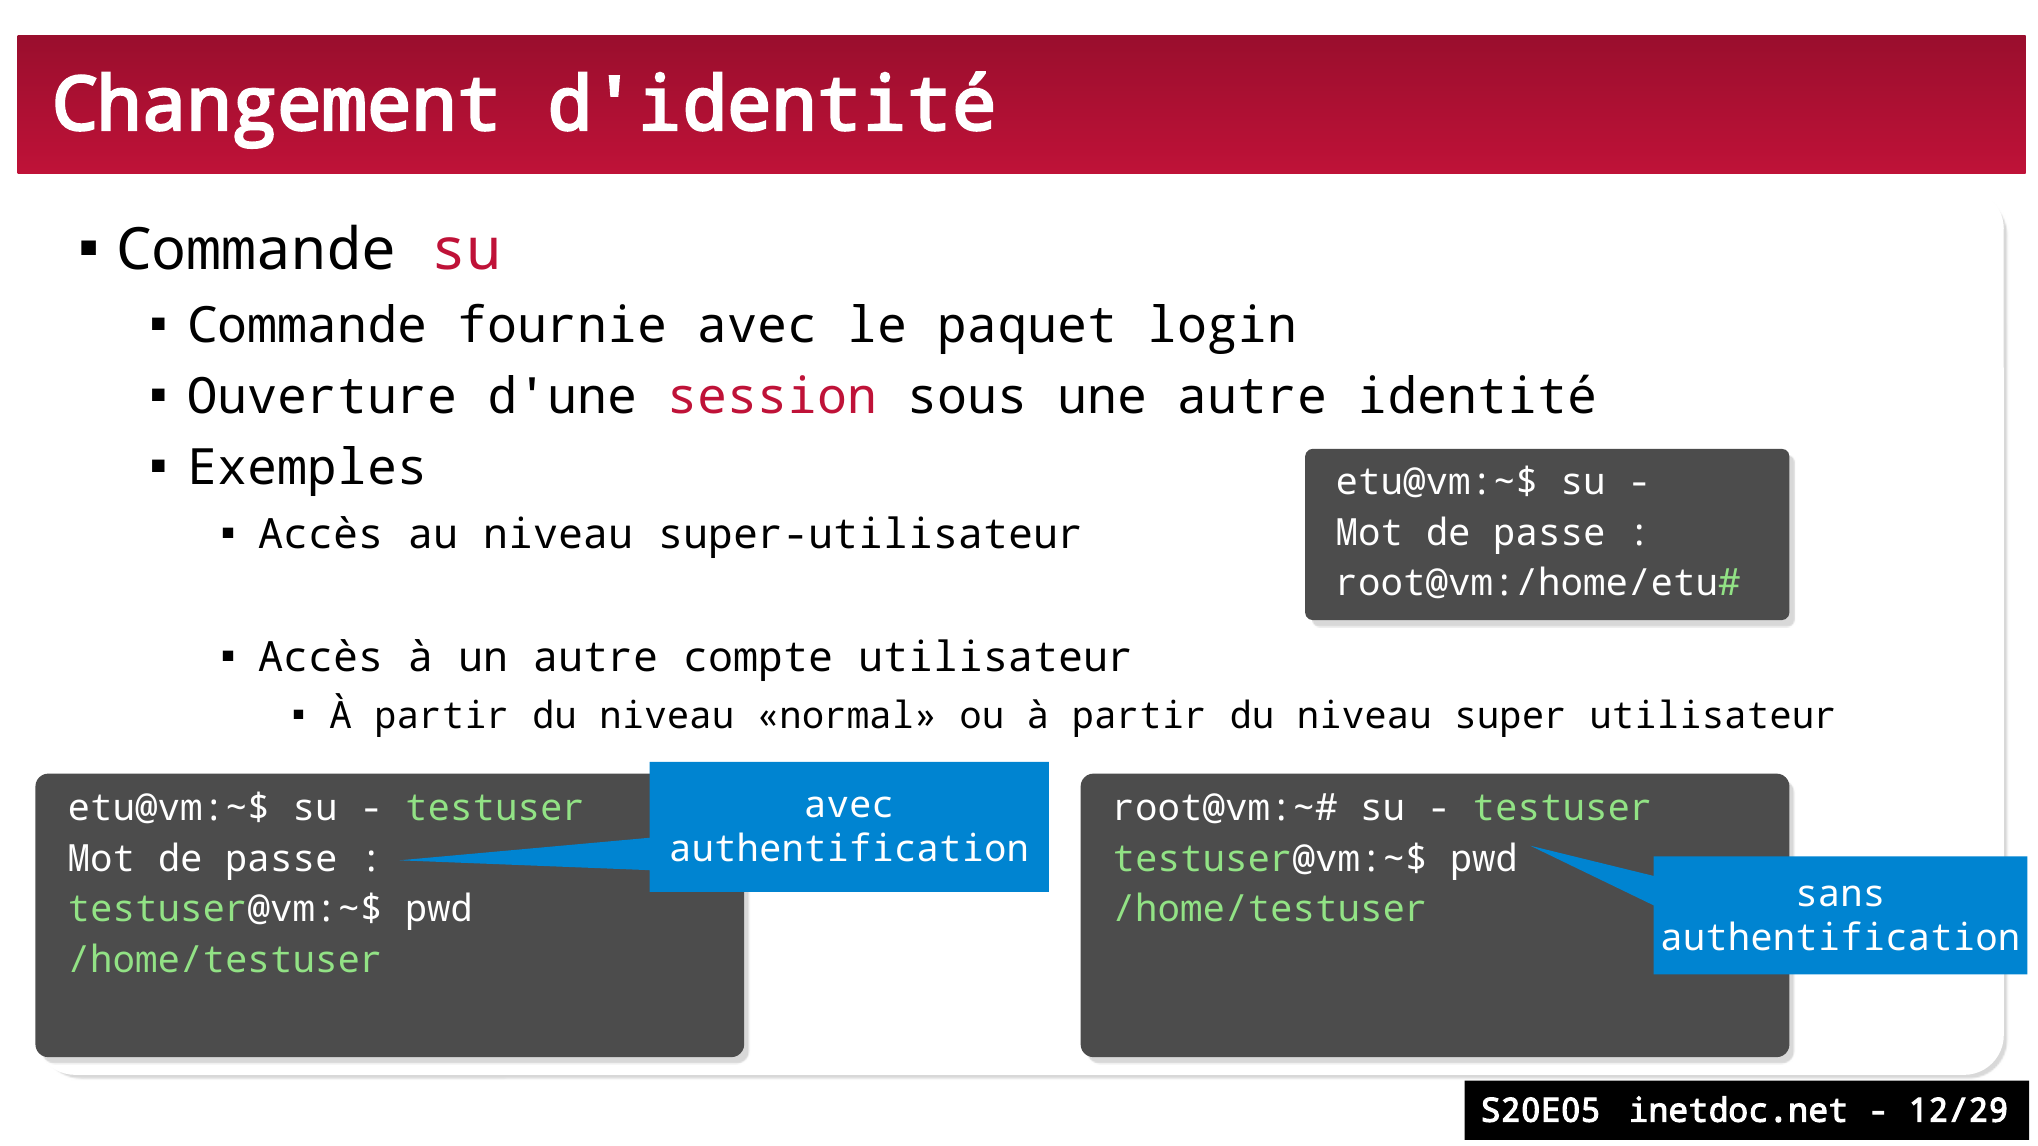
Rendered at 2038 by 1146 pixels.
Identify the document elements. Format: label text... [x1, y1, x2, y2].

text_box etu@vm:~$ su - testuser Mot de passe : testuser@vm:~$ pwd /home/testuser [35, 773, 745, 1058]
text_box sans authentification [1530, 845, 2028, 975]
text_box S20E05 inetdoc.net - <numéro>/29 [1464, 1080, 2030, 1140]
text_box Changement d'identité [17, 35, 2026, 174]
text_box Commande su Commande fournie avec le paquet login Ouverture d'une session sous une autre identité Exemples Accès au niveau super-utilisateur Accès à un autre compte utilisateur À partir du niveau «normal» ou à partir du niveau super utilisateur [35, 188, 2004, 1075]
text_box etu@vm:~$ su - Mot de passe : root@vm:/home/etu# [1305, 448, 1790, 621]
text_box root@vm:~# su - testuser testuser@vm:~$ pwd /home/testuser [1080, 773, 1790, 1058]
text_box avec authentification [399, 761, 1049, 892]
